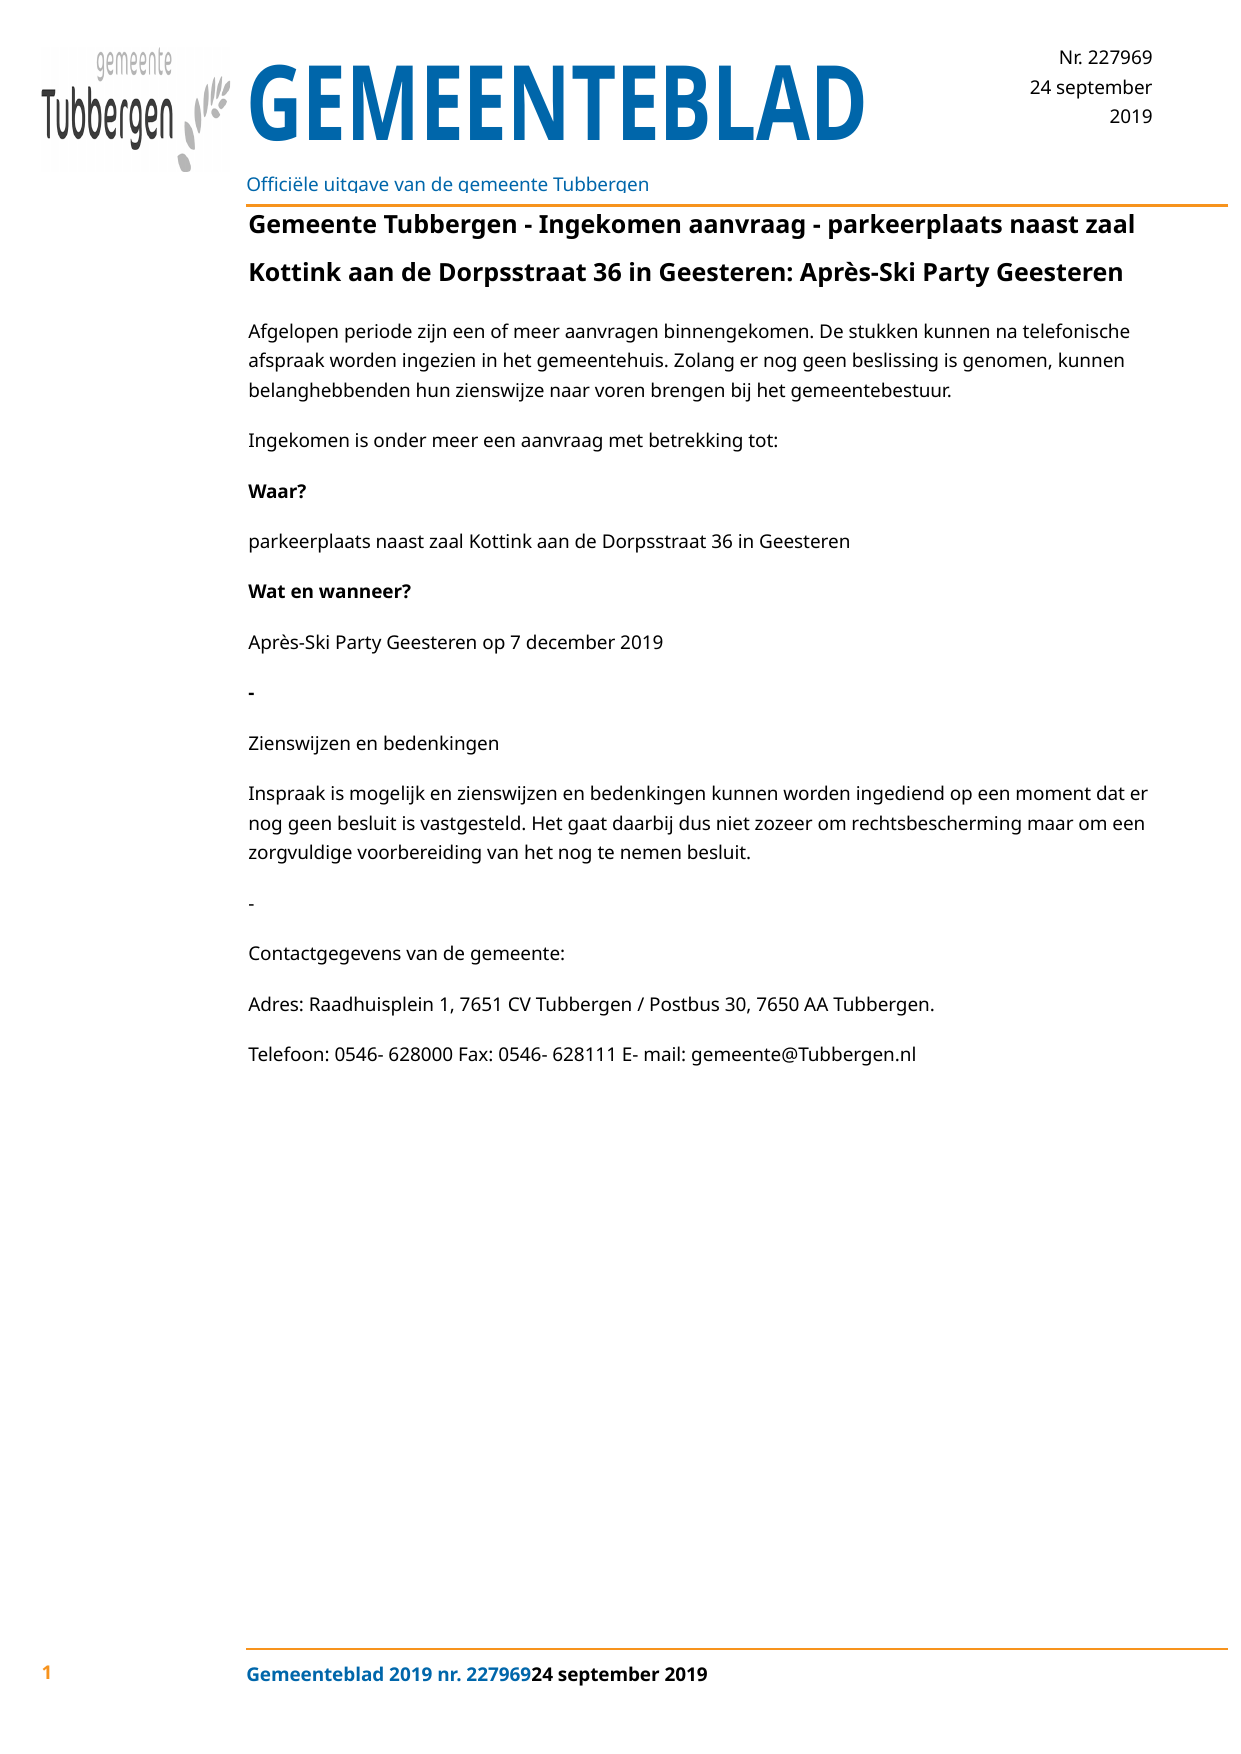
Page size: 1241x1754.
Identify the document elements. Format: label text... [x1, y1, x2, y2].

text Telefoon: 0546- 628000 Fax: 0546- 628111 E- mail: gemeente@Tubbergen.nl [248, 1041, 1152, 1067]
text Inspraak is mogelijk en zienswijzen en bedenkingen kunnen worden ingediend op een moment dat er nog geen besluit is vastgesteld. Het gaat daarbij dus niet zozeer om rechtsbescherming maar om een zorgvuldige voorbereiding van het nog te nemen besluit. [248, 780, 1152, 865]
picture [41, 47, 231, 172]
text Après-Ski Party Geesteren op 7 december 2019 [248, 629, 1152, 655]
text Adres: Raadhuisplein 1, 7651 CV Tubbergen / Postbus 30, 7650 AA Tubbergen. [248, 991, 1152, 1017]
text Ingekomen is onder meer een aanvraag met betrekking tot: [248, 427, 1152, 453]
text - [248, 890, 1152, 916]
text - [248, 679, 1152, 705]
text Afgelopen periode zijn een of meer aanvragen binnengekomen. De stukken kunnen na telefonische afspraak worden ingezien in het gemeentehuis. Zolang er nog geen beslissing is genomen, kunnen belanghebbenden hun zienswijze naar voren brengen bij het gemeentebestuur. [248, 318, 1152, 403]
text Contactgegevens van de gemeente: [248, 940, 1152, 966]
text Zienswijzen en bedenkingen [248, 730, 1152, 756]
text parkeerplaats naast zaal Kottink aan de Dorpsstraat 36 in Geesteren [248, 528, 1152, 554]
text Wat en wanneer? [248, 579, 1152, 604]
text Gemeente Tubbergen - Ingekomen aanvraag - parkeerplaats naast zaal Kottink aan de Dorpsstraat 36 in Geesteren: Après-Ski Party Geesteren [248, 207, 1152, 288]
text Waar? [248, 478, 1152, 504]
